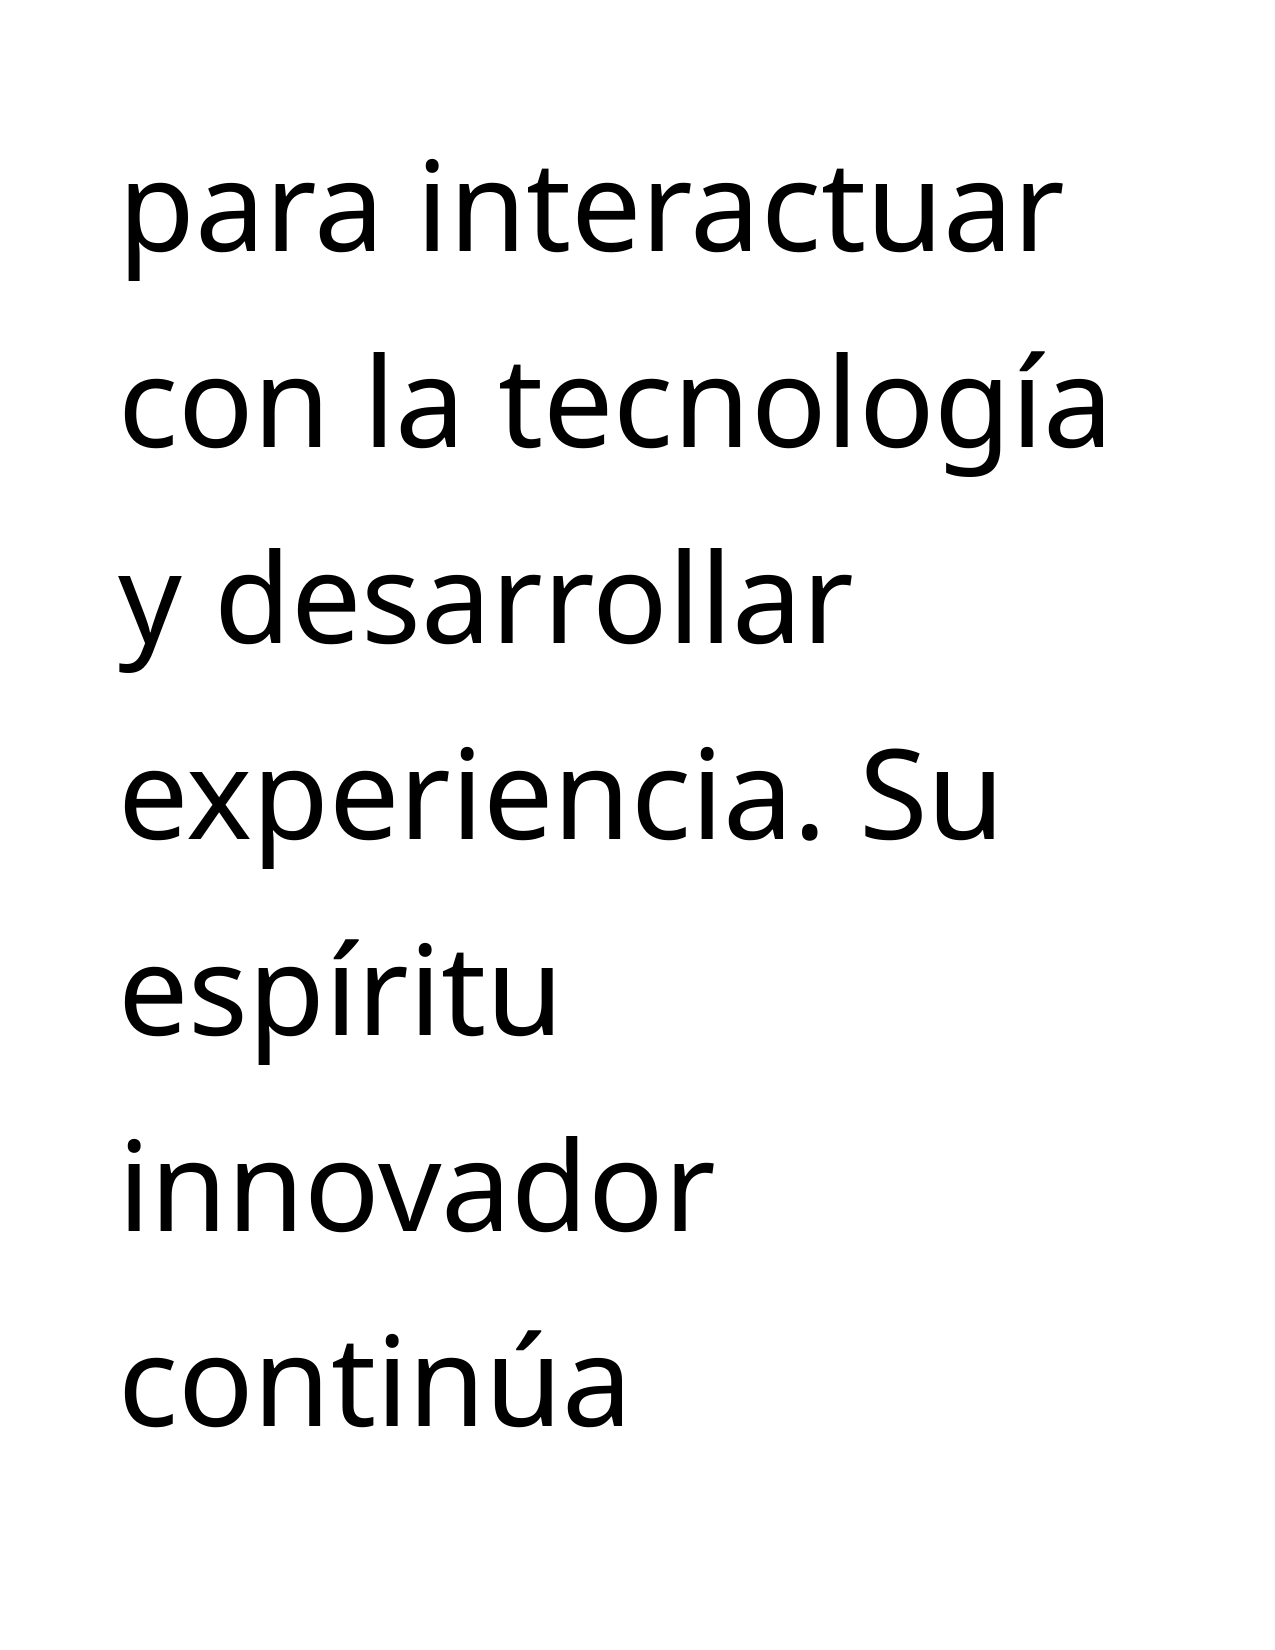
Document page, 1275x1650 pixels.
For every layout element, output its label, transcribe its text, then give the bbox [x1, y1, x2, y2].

text para interactuar con la tecnología y desarrollar experiencia. Su espíritu innovador continúa [118, 118, 1157, 1463]
